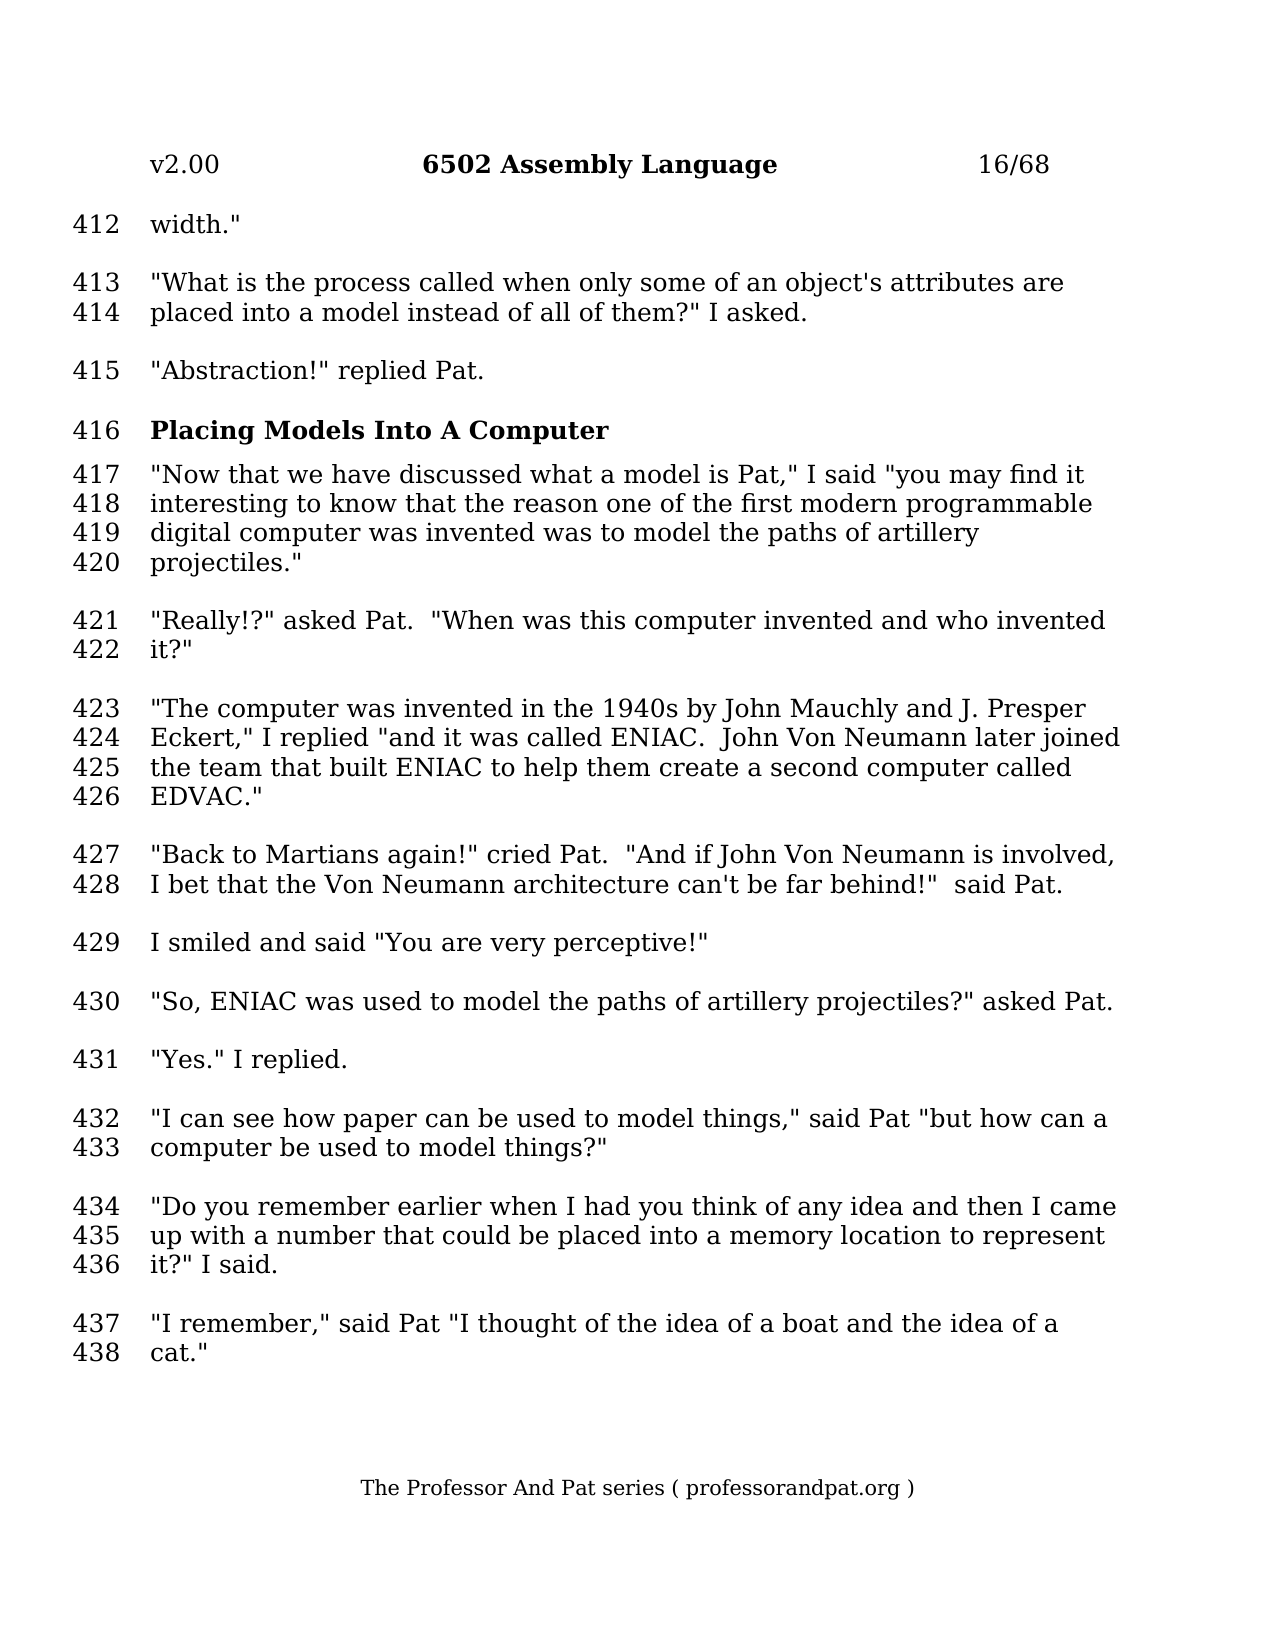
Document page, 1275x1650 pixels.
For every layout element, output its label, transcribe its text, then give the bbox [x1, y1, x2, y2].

text "So, ENIAC was used to model the paths of artillery projectiles?" asked Pat. [150, 987, 1125, 1016]
text "I can see how paper can be used to model things," said Pat "but how can a computer be used to model things?" [150, 1104, 1125, 1163]
text "The computer was invented in the 1940s by John Mauchly and J. Presper Eckert," I replied "and it was called ENIAC. John Von Neumann later joined the team that built ENIAC to help them create a second computer called EDVAC." [150, 694, 1125, 811]
text "Now that we have discussed what a model is Pat," I said "you may find it interesting to know that the reason one of the first modern programmable digital computer was invented was to model the paths of artillery projectiles." [150, 460, 1125, 577]
text "I remember," said Pat "I thought of the idea of a boat and the idea of a cat." [150, 1309, 1125, 1367]
subtitle Placing Models Into A Computer [150, 416, 1125, 445]
text I smiled and said "You are very perceptive!" [150, 928, 1125, 958]
text "Really!?" asked Pat. "When was this computer invented and who invented it?" [150, 606, 1125, 665]
text "Do you remember earlier when I had you think of any idea and then I came up with a number that could be placed into a memory location to represent it?" I said. [150, 1192, 1125, 1280]
text "What is the process called when only some of an object's attributes are placed into a model instead of all of them?" I asked. [150, 268, 1125, 327]
text "Abstraction!" replied Pat. [150, 356, 1125, 386]
text width." [150, 210, 1125, 239]
text "Yes." I replied. [150, 1046, 1125, 1075]
text "Back to Martians again!" cried Pat. "And if John Von Neumann is involved, I bet that the Von Neumann architecture can't be far behind!" said Pat. [150, 841, 1125, 899]
